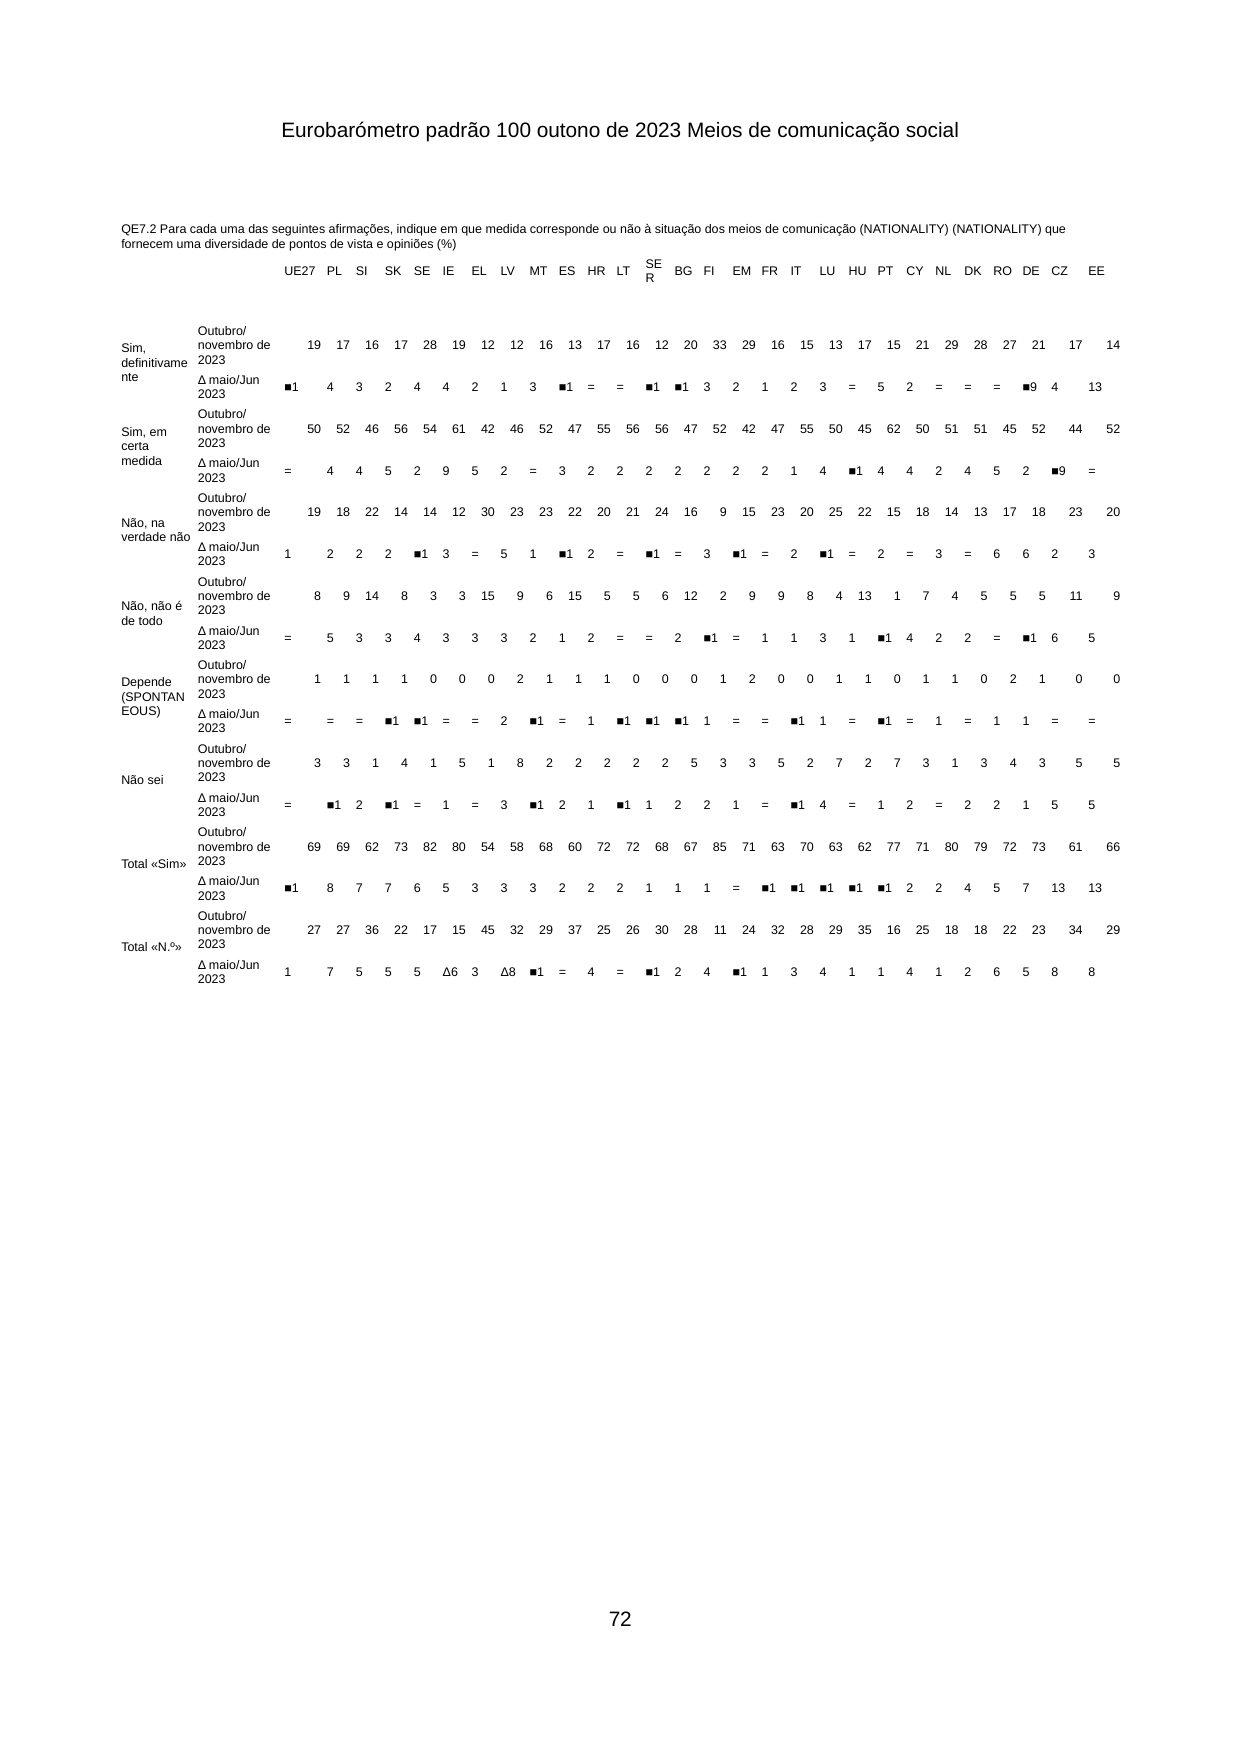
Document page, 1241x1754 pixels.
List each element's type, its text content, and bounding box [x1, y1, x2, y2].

table_cell [903, 288, 932, 321]
table_cell 19 [440, 321, 468, 370]
table_cell 3 [440, 537, 468, 571]
table_cell 3 [700, 739, 729, 787]
table_cell Total «Sim» [118, 822, 195, 906]
table_cell 0 [1048, 655, 1085, 704]
table_cell 1 [585, 655, 613, 704]
table_cell 11 [700, 906, 729, 954]
table_cell 5 [874, 370, 903, 404]
table_cell 5 [353, 955, 382, 989]
table_cell 3 [903, 739, 932, 787]
table_cell 12 [440, 488, 468, 537]
table_cell [281, 288, 324, 321]
table_cell 77 [874, 822, 903, 871]
table_cell = [614, 620, 642, 655]
table_cell 3 [816, 370, 845, 404]
table_cell 9 [324, 571, 353, 620]
table_cell 26 [614, 906, 642, 954]
table_cell 2 [585, 620, 613, 655]
table_cell 3 [498, 788, 526, 822]
table_cell = [469, 704, 497, 738]
table_cell = [990, 370, 1019, 404]
table_cell EL [469, 254, 497, 288]
table_cell 52 [526, 404, 556, 453]
table_cell = [1048, 704, 1085, 738]
table_cell = [324, 704, 353, 738]
table_cell [671, 288, 700, 321]
table_cell ■1 [671, 704, 700, 738]
table_cell ■1 [526, 788, 556, 822]
table_cell [585, 288, 613, 321]
table_cell 14 [1085, 321, 1123, 370]
table_cell 19 [281, 488, 324, 537]
table_cell 18 [903, 488, 932, 537]
table_cell 1 [759, 955, 787, 989]
table_cell ■1 [411, 704, 439, 738]
table_cell 5 [1085, 739, 1123, 787]
table_cell 42 [469, 404, 497, 453]
table_cell Sim, em certa medida [118, 404, 195, 488]
table_cell 3 [469, 955, 497, 989]
table_cell DK [961, 254, 990, 288]
table_cell 47 [671, 404, 700, 453]
table_cell 6 [1048, 620, 1085, 655]
table_cell 82 [411, 822, 439, 871]
table_cell 14 [411, 488, 439, 537]
table_cell 1 [1019, 788, 1048, 822]
table_cell 2 [788, 370, 816, 404]
table_cell Δ maio/Jun 2023 [195, 871, 281, 906]
table_cell 27 [990, 321, 1019, 370]
table_cell 67 [671, 822, 700, 871]
table_cell ■1 [556, 370, 584, 404]
table_cell 4 [382, 739, 411, 787]
table_cell 2 [932, 871, 961, 906]
table_cell = [729, 871, 758, 906]
table_cell 2 [614, 453, 642, 488]
table_cell 29 [932, 321, 961, 370]
table_cell 2 [671, 453, 700, 488]
table_cell [411, 288, 439, 321]
table_cell 4 [324, 370, 353, 404]
table_cell 4 [903, 955, 932, 989]
table_cell 16 [614, 321, 642, 370]
table_cell ES [556, 254, 584, 288]
table_cell 9 [440, 453, 468, 488]
table_cell 56 [614, 404, 642, 453]
table_cell 2 [729, 655, 758, 704]
table_cell 29 [816, 906, 845, 954]
table_cell = [614, 955, 642, 989]
table_cell 15 [874, 321, 903, 370]
table_cell 5 [961, 571, 990, 620]
table_cell = [903, 537, 932, 571]
table_cell Δ6 [440, 955, 468, 989]
table_cell 4 [585, 955, 613, 989]
table_cell ■1 [526, 704, 556, 738]
table_cell 3 [353, 620, 382, 655]
table_cell [961, 288, 990, 321]
table_cell 52 [1019, 404, 1048, 453]
table_cell RO [990, 254, 1019, 288]
table_cell 27 [281, 906, 324, 954]
table_cell 1 [932, 739, 961, 787]
table_cell 61 [440, 404, 468, 453]
table_cell IT [788, 254, 816, 288]
table_cell 14 [382, 488, 411, 537]
table_cell ■1 [788, 704, 816, 738]
table_cell 1 [281, 955, 324, 989]
table_cell 8 [281, 571, 324, 620]
table_cell ■1 [845, 453, 874, 488]
table_cell 1 [440, 788, 468, 822]
table_cell [932, 288, 961, 321]
table_cell 8 [498, 739, 526, 787]
table_cell 15 [440, 906, 468, 954]
table_cell [324, 288, 353, 321]
table_cell ■1 [643, 537, 671, 571]
table_cell 5 [469, 453, 497, 488]
table_cell 1 [700, 655, 729, 704]
table_cell [195, 288, 281, 321]
table_cell = [526, 453, 556, 488]
table_cell 1 [585, 788, 613, 822]
table_cell [990, 288, 1019, 321]
table_cell 2 [961, 955, 990, 989]
table_cell 5 [411, 955, 439, 989]
table_cell 32 [759, 906, 787, 954]
table_cell ■1 [788, 788, 816, 822]
table_cell 1 [729, 788, 758, 822]
table_cell 9 [700, 488, 729, 537]
table_cell 73 [1019, 822, 1048, 871]
table_cell 3 [700, 537, 729, 571]
table_cell 15 [469, 571, 497, 620]
table_cell 5 [382, 453, 411, 488]
table_cell 7 [816, 739, 845, 787]
table_cell 5 [585, 571, 613, 620]
table_cell 62 [874, 404, 903, 453]
table_cell = [932, 788, 961, 822]
table_cell 79 [961, 822, 990, 871]
table_cell 3 [526, 871, 556, 906]
table_cell Outubro/novembro de 2023 [195, 321, 281, 370]
table_cell 51 [961, 404, 990, 453]
table_cell = [643, 620, 671, 655]
table_cell 5 [990, 871, 1019, 906]
table_cell 2 [990, 655, 1019, 704]
table_cell 15 [874, 488, 903, 537]
table_cell [643, 288, 671, 321]
table_cell 5 [440, 871, 468, 906]
table_cell 1 [816, 704, 845, 738]
table_cell 13 [1085, 871, 1123, 906]
table_cell = [961, 537, 990, 571]
table_cell 2 [961, 620, 990, 655]
table_cell 3 [324, 739, 353, 787]
table_cell 1 [643, 788, 671, 822]
table_cell ■1 [1019, 620, 1048, 655]
table_cell 2 [1019, 453, 1048, 488]
table_cell 23 [759, 488, 787, 537]
table_cell 4 [700, 955, 729, 989]
table_cell 35 [845, 906, 874, 954]
table_cell 2 [469, 370, 497, 404]
table_cell 3 [469, 620, 497, 655]
table_cell Outubro/novembro de 2023 [195, 488, 281, 537]
table_cell [1048, 288, 1085, 321]
table_cell ■1 [845, 871, 874, 906]
table_cell [118, 288, 195, 321]
table_header QE7.2 Para cada uma das seguintes afirmações, indique em que medida corresponde ou não à situação dos meios de comunicação (NATIONALITY) (NATIONALITY) que fornecem uma diversidade de pontos de vista e opiniões (%) [118, 219, 1123, 254]
table_cell 46 [498, 404, 526, 453]
table_cell [759, 288, 787, 321]
table_cell ■1 [729, 537, 758, 571]
table_cell Outubro/novembro de 2023 [195, 906, 281, 954]
table_cell 4 [903, 620, 932, 655]
table_cell ■1 [643, 704, 671, 738]
table_cell 46 [353, 404, 382, 453]
table_cell 4 [874, 453, 903, 488]
table_cell = [556, 704, 584, 738]
table_cell 16 [671, 488, 700, 537]
table_cell ■1 [874, 620, 903, 655]
table_cell 1 [1019, 704, 1048, 738]
table_cell 66 [1085, 822, 1123, 871]
table_cell 2 [700, 788, 729, 822]
table_cell 71 [729, 822, 758, 871]
table_cell 18 [932, 906, 961, 954]
table_cell = [1085, 453, 1123, 488]
table_cell 56 [643, 404, 671, 453]
table_cell 1 [556, 620, 584, 655]
table_cell 1 [353, 739, 382, 787]
table_cell 6 [1019, 537, 1048, 571]
table_cell 2 [353, 537, 382, 571]
table_cell 16 [353, 321, 382, 370]
table_cell PL [324, 254, 353, 288]
table_cell 1 [759, 620, 787, 655]
table_cell = [845, 704, 874, 738]
table_cell 14 [932, 488, 961, 537]
table_cell = [759, 537, 787, 571]
table_cell 52 [324, 404, 353, 453]
table_cell 0 [961, 655, 990, 704]
table_cell 23 [526, 488, 556, 537]
table_cell 3 [440, 620, 468, 655]
table_cell 1 [932, 655, 961, 704]
table_cell 4 [816, 571, 845, 620]
table_cell ■1 [759, 871, 787, 906]
table_cell 3 [788, 955, 816, 989]
table_cell 2 [961, 788, 990, 822]
table_cell 7 [382, 871, 411, 906]
table_cell 2 [526, 739, 556, 787]
table_cell 29 [1085, 906, 1123, 954]
table_cell 17 [411, 906, 439, 954]
table_cell Δ8 [498, 955, 526, 989]
table_cell 1 [874, 788, 903, 822]
table_cell [1019, 288, 1048, 321]
table_cell 2 [671, 620, 700, 655]
table_cell = [614, 370, 642, 404]
table_cell [788, 288, 816, 321]
table_cell Outubro/novembro de 2023 [195, 404, 281, 453]
table_cell 1 [411, 739, 439, 787]
table_cell SER [643, 254, 671, 288]
table_cell Δ maio/Jun 2023 [195, 955, 281, 989]
table_cell 3 [700, 370, 729, 404]
table_cell 3 [440, 571, 468, 620]
table_cell 21 [903, 321, 932, 370]
table_cell = [281, 620, 324, 655]
table_cell SE [411, 254, 439, 288]
table_cell 17 [585, 321, 613, 370]
table_cell Não, na verdade não [118, 488, 195, 571]
table_cell 1 [353, 655, 382, 704]
table_cell 60 [556, 822, 584, 871]
table_cell 69 [281, 822, 324, 871]
table_cell 3 [729, 739, 758, 787]
table_cell 3 [353, 370, 382, 404]
table_cell 0 [874, 655, 903, 704]
table_cell 5 [990, 453, 1019, 488]
table_cell 54 [411, 404, 439, 453]
table_cell 21 [1019, 321, 1048, 370]
table_cell [1085, 288, 1123, 321]
table_cell [614, 288, 642, 321]
table_cell 85 [700, 822, 729, 871]
table_cell 2 [671, 788, 700, 822]
table_cell Δ maio/Jun 2023 [195, 704, 281, 738]
table_cell 12 [469, 321, 497, 370]
table_cell Δ maio/Jun 2023 [195, 370, 281, 404]
table_cell 2 [382, 537, 411, 571]
table_cell 68 [526, 822, 556, 871]
table_cell 5 [671, 739, 700, 787]
table_cell 24 [729, 906, 758, 954]
table_cell 63 [759, 822, 787, 871]
table_cell ■1 [526, 955, 556, 989]
table_cell 70 [788, 822, 816, 871]
table_cell 4 [961, 871, 990, 906]
table_cell = [281, 788, 324, 822]
table_cell 30 [469, 488, 497, 537]
table_cell 9 [1085, 571, 1123, 620]
table_cell 2 [788, 537, 816, 571]
table_cell ■1 [382, 704, 411, 738]
table_cell = [845, 788, 874, 822]
table_cell = [961, 370, 990, 404]
table_cell PT [874, 254, 903, 288]
table_cell 2 [729, 370, 758, 404]
table_cell 18 [961, 906, 990, 954]
table_cell 13 [845, 571, 874, 620]
table_cell CY [903, 254, 932, 288]
table_cell 8 [1085, 955, 1123, 989]
table_cell 1 [498, 370, 526, 404]
table_cell 2 [903, 788, 932, 822]
table_cell 1 [990, 704, 1019, 738]
table_cell 2 [1048, 537, 1085, 571]
table_cell 12 [643, 321, 671, 370]
table_cell 17 [324, 321, 353, 370]
table_cell 1 [903, 655, 932, 704]
table_cell ■1 [281, 871, 324, 906]
table_cell 4 [411, 370, 439, 404]
table_cell 2 [932, 620, 961, 655]
table_cell = [932, 370, 961, 404]
table_cell 3 [556, 453, 584, 488]
table_cell 1 [281, 655, 324, 704]
table_cell 45 [469, 906, 497, 954]
table_cell 2 [498, 704, 526, 738]
table_cell = [1085, 704, 1123, 738]
table_cell LU [816, 254, 845, 288]
table_cell 2 [759, 453, 787, 488]
table_cell 5 [1085, 788, 1123, 822]
table_cell [498, 288, 526, 321]
table_cell 3 [1019, 739, 1048, 787]
table_cell 0 [614, 655, 642, 704]
table_cell [195, 254, 281, 288]
table_cell SK [382, 254, 411, 288]
table_cell ■1 [643, 955, 671, 989]
table_cell 17 [382, 321, 411, 370]
table_cell 8 [324, 871, 353, 906]
table_cell 0 [411, 655, 439, 704]
table_cell 2 [643, 739, 671, 787]
table_cell 3 [498, 620, 526, 655]
table_cell 37 [556, 906, 584, 954]
table_cell 1 [845, 620, 874, 655]
table_cell 1 [324, 655, 353, 704]
table_cell ■1 [700, 620, 729, 655]
table_cell 1 [874, 955, 903, 989]
table_cell 20 [585, 488, 613, 537]
table_cell 23 [1019, 906, 1048, 954]
table_cell 0 [643, 655, 671, 704]
table_cell Outubro/novembro de 2023 [195, 739, 281, 787]
table_cell 50 [281, 404, 324, 453]
table_cell 1 [816, 655, 845, 704]
table_cell 12 [671, 571, 700, 620]
table_cell = [585, 370, 613, 404]
table_cell = [469, 788, 497, 822]
table_cell 6 [411, 871, 439, 906]
table_cell 5 [1019, 571, 1048, 620]
table_cell 55 [788, 404, 816, 453]
table_cell [118, 254, 195, 288]
table_cell 6 [526, 571, 556, 620]
table_cell Δ maio/Jun 2023 [195, 788, 281, 822]
table_cell Outubro/novembro de 2023 [195, 655, 281, 704]
table_cell 28 [961, 321, 990, 370]
table_cell = [281, 704, 324, 738]
table_cell 6 [990, 537, 1019, 571]
table_cell 2 [788, 739, 816, 787]
table_cell 2 [556, 739, 584, 787]
table_cell 2 [643, 453, 671, 488]
table_cell 28 [788, 906, 816, 954]
table_cell 2 [498, 453, 526, 488]
table_cell Não, não é de todo [118, 571, 195, 655]
table_cell 7 [874, 739, 903, 787]
table_cell 52 [1085, 404, 1123, 453]
table_cell 5 [1048, 739, 1085, 787]
table_cell 2 [585, 537, 613, 571]
table_cell 13 [556, 321, 584, 370]
table_cell 7 [903, 571, 932, 620]
table_cell ■1 [874, 704, 903, 738]
table_cell 25 [585, 906, 613, 954]
table_cell 72 [990, 822, 1019, 871]
table_cell 25 [816, 488, 845, 537]
table_cell 1 [526, 537, 556, 571]
table_cell CZ [1048, 254, 1085, 288]
table_cell 5 [759, 739, 787, 787]
table_cell ■1 [324, 788, 353, 822]
table_cell EE [1085, 254, 1123, 288]
table_cell 15 [556, 571, 584, 620]
table_cell [526, 288, 556, 321]
table_cell FI [700, 254, 729, 288]
table_cell = [556, 955, 584, 989]
table_cell 22 [382, 906, 411, 954]
table_cell 5 [990, 571, 1019, 620]
table_cell 54 [469, 822, 497, 871]
table_cell 17 [845, 321, 874, 370]
table_cell = [990, 620, 1019, 655]
table_cell 3 [932, 537, 961, 571]
table_cell 80 [932, 822, 961, 871]
table_cell 4 [816, 955, 845, 989]
table_cell 62 [845, 822, 874, 871]
table_cell 9 [498, 571, 526, 620]
table_cell Δ maio/Jun 2023 [195, 537, 281, 571]
table_cell 68 [643, 822, 671, 871]
table_cell ■1 [729, 955, 758, 989]
table_cell 56 [382, 404, 411, 453]
table_cell Outubro/novembro de 2023 [195, 822, 281, 871]
table_cell 8 [788, 571, 816, 620]
table_cell 4 [816, 788, 845, 822]
table_cell 2 [990, 788, 1019, 822]
table_cell 1 [700, 871, 729, 906]
table_cell 2 [556, 871, 584, 906]
table_cell 25 [903, 906, 932, 954]
table_cell 2 [845, 739, 874, 787]
table_cell 2 [700, 571, 729, 620]
table_cell [700, 288, 729, 321]
table_cell 3 [526, 370, 556, 404]
table_cell 3 [816, 620, 845, 655]
table_cell 4 [440, 370, 468, 404]
table_cell ■1 [816, 537, 845, 571]
table_cell 2 [874, 537, 903, 571]
table_cell LT [614, 254, 642, 288]
table_cell [440, 288, 468, 321]
table_cell 20 [671, 321, 700, 370]
table_cell 14 [353, 571, 382, 620]
table_cell 9 [729, 571, 758, 620]
table_cell 15 [729, 488, 758, 537]
table_cell 28 [411, 321, 439, 370]
table_cell ■1 [281, 370, 324, 404]
table_cell 2 [353, 788, 382, 822]
table_cell [469, 288, 497, 321]
table_cell = [759, 704, 787, 738]
table_cell = [671, 537, 700, 571]
table_cell ■1 [382, 788, 411, 822]
table_cell NL [932, 254, 961, 288]
table_cell 72 [585, 822, 613, 871]
table_cell 73 [382, 822, 411, 871]
table_cell [729, 288, 758, 321]
table_cell = [729, 620, 758, 655]
table_cell = [845, 370, 874, 404]
table_cell = [469, 537, 497, 571]
table_cell MT [526, 254, 556, 288]
table_cell 2 [585, 453, 613, 488]
table_cell 16 [759, 321, 787, 370]
table_cell [816, 288, 845, 321]
table_cell 0 [469, 655, 497, 704]
table_cell 13 [1048, 871, 1085, 906]
table_cell 22 [845, 488, 874, 537]
table_cell FR [759, 254, 787, 288]
table_cell 16 [526, 321, 556, 370]
table_cell 22 [556, 488, 584, 537]
table_cell [874, 288, 903, 321]
table_cell 61 [1048, 822, 1085, 871]
table_cell Total «N.º» [118, 906, 195, 989]
table_cell 3 [411, 571, 439, 620]
table_cell 2 [700, 453, 729, 488]
table_cell HR [585, 254, 613, 288]
table_cell 2 [526, 620, 556, 655]
table_cell 62 [353, 822, 382, 871]
table_cell ■1 [671, 370, 700, 404]
table_cell 5 [440, 739, 468, 787]
table_cell 2 [498, 655, 526, 704]
table_cell 45 [990, 404, 1019, 453]
table_cell 36 [353, 906, 382, 954]
table_cell 63 [816, 822, 845, 871]
table_cell 58 [498, 822, 526, 871]
table_cell 20 [788, 488, 816, 537]
table_cell [353, 288, 382, 321]
table_cell 3 [961, 739, 990, 787]
table_cell 1 [585, 704, 613, 738]
table_cell 1 [788, 453, 816, 488]
table_cell 52 [700, 404, 729, 453]
table_cell 44 [1048, 404, 1085, 453]
table_cell 1 [643, 871, 671, 906]
table_cell ■9 [1048, 453, 1085, 488]
table_cell 20 [1085, 488, 1123, 537]
table_cell = [903, 704, 932, 738]
table_cell 5 [1019, 955, 1048, 989]
table_cell 1 [1019, 655, 1048, 704]
table_cell 5 [1048, 788, 1085, 822]
table_cell 2 [324, 537, 353, 571]
table_cell 51 [932, 404, 961, 453]
table_cell 7 [1019, 871, 1048, 906]
table_cell ■1 [614, 704, 642, 738]
table_cell = [440, 704, 468, 738]
table_cell 13 [816, 321, 845, 370]
table_cell 0 [671, 655, 700, 704]
table_cell 2 [585, 739, 613, 787]
table_cell 17 [1048, 321, 1085, 370]
table_cell 42 [729, 404, 758, 453]
table_cell 17 [990, 488, 1019, 537]
table_cell 4 [324, 453, 353, 488]
table_cell = [961, 704, 990, 738]
table_cell 2 [932, 453, 961, 488]
table_cell 2 [556, 788, 584, 822]
table_cell 16 [874, 906, 903, 954]
table_cell 4 [1048, 370, 1085, 404]
table_cell 47 [759, 404, 787, 453]
table_cell 29 [526, 906, 556, 954]
table_cell 32 [498, 906, 526, 954]
table_cell ■1 [643, 370, 671, 404]
table_cell 0 [440, 655, 468, 704]
table_cell 80 [440, 822, 468, 871]
table_cell 2 [614, 871, 642, 906]
table_cell ■1 [788, 871, 816, 906]
table_cell Δ maio/Jun 2023 [195, 620, 281, 655]
table_cell 1 [788, 620, 816, 655]
table_cell 24 [643, 488, 671, 537]
table_cell 4 [353, 453, 382, 488]
table_cell Sim, definitivamente [118, 321, 195, 404]
table_cell 50 [903, 404, 932, 453]
table_cell = [729, 704, 758, 738]
table_cell 1 [759, 370, 787, 404]
table_cell [556, 288, 584, 321]
table_cell 0 [1085, 655, 1123, 704]
table_cell 1 [845, 655, 874, 704]
table_cell 1 [281, 537, 324, 571]
table_cell 50 [816, 404, 845, 453]
table_cell = [845, 537, 874, 571]
table_cell IE [440, 254, 468, 288]
table_cell EM [729, 254, 758, 288]
table_cell [382, 288, 411, 321]
table_cell 4 [816, 453, 845, 488]
table_cell 8 [1048, 955, 1085, 989]
table_cell 2 [729, 453, 758, 488]
table_cell ■1 [556, 537, 584, 571]
table_cell = [614, 537, 642, 571]
table_cell 30 [643, 906, 671, 954]
table_cell 27 [324, 906, 353, 954]
table_cell 4 [903, 453, 932, 488]
table_cell 45 [845, 404, 874, 453]
table_cell ■1 [874, 871, 903, 906]
table_cell 1 [845, 955, 874, 989]
table_cell 6 [643, 571, 671, 620]
table_cell 5 [382, 955, 411, 989]
table_cell Não sei [118, 739, 195, 822]
table_cell ■1 [614, 788, 642, 822]
table_cell SI [353, 254, 382, 288]
table_cell 7 [324, 955, 353, 989]
table_cell 5 [1085, 620, 1123, 655]
table_cell Δ maio/Jun 2023 [195, 453, 281, 488]
table_cell 0 [759, 655, 787, 704]
table_cell Outubro/novembro de 2023 [195, 571, 281, 620]
table_cell UE27 [281, 254, 324, 288]
table_cell DE [1019, 254, 1048, 288]
table_cell LV [498, 254, 526, 288]
table_cell 29 [729, 321, 758, 370]
table_cell 23 [1048, 488, 1085, 537]
table_cell HU [845, 254, 874, 288]
table_cell 22 [353, 488, 382, 537]
table_cell 69 [324, 822, 353, 871]
table_cell 9 [759, 571, 787, 620]
table_cell 2 [671, 955, 700, 989]
table_cell 4 [990, 739, 1019, 787]
table_cell 8 [382, 571, 411, 620]
table_cell 1 [932, 955, 961, 989]
table_cell 1 [556, 655, 584, 704]
table_cell 6 [990, 955, 1019, 989]
table_cell = [411, 788, 439, 822]
table_cell 34 [1048, 906, 1085, 954]
table_cell 1 [874, 571, 903, 620]
table_cell ■9 [1019, 370, 1048, 404]
table_cell 2 [903, 370, 932, 404]
table_cell 15 [788, 321, 816, 370]
table_cell 47 [556, 404, 584, 453]
table_cell 3 [281, 739, 324, 787]
table_cell 5 [324, 620, 353, 655]
table_cell 3 [469, 871, 497, 906]
table_cell = [281, 453, 324, 488]
table_cell 2 [585, 871, 613, 906]
table_cell 55 [585, 404, 613, 453]
table_cell 11 [1048, 571, 1085, 620]
table_cell 4 [961, 453, 990, 488]
table_cell 3 [498, 871, 526, 906]
table_cell 2 [382, 370, 411, 404]
table_cell 18 [324, 488, 353, 537]
table_cell 1 [526, 655, 556, 704]
table_cell Depende (SPONTANEOUS) [118, 655, 195, 738]
table_cell 2 [903, 871, 932, 906]
table_cell 33 [700, 321, 729, 370]
table_cell 19 [281, 321, 324, 370]
table_cell 4 [411, 620, 439, 655]
table_cell BG [671, 254, 700, 288]
table_cell = [759, 788, 787, 822]
table_cell 0 [788, 655, 816, 704]
table_cell 7 [353, 871, 382, 906]
table_cell ■1 [816, 871, 845, 906]
table_cell = [353, 704, 382, 738]
table_cell 3 [382, 620, 411, 655]
table_cell 1 [700, 704, 729, 738]
table_cell 4 [932, 571, 961, 620]
table_cell [845, 288, 874, 321]
table_cell 12 [498, 321, 526, 370]
table_cell 22 [990, 906, 1019, 954]
table_cell 2 [614, 739, 642, 787]
table_cell 28 [671, 906, 700, 954]
table_cell 13 [961, 488, 990, 537]
table_cell 1 [469, 739, 497, 787]
table_cell 2 [411, 453, 439, 488]
table_cell 18 [1019, 488, 1048, 537]
table_cell 1 [932, 704, 961, 738]
table_cell ■1 [411, 537, 439, 571]
table_cell 5 [498, 537, 526, 571]
table_cell 3 [1085, 537, 1123, 571]
table_cell 72 [614, 822, 642, 871]
table_cell 23 [498, 488, 526, 537]
table_cell 5 [614, 571, 642, 620]
table_cell 71 [903, 822, 932, 871]
table_cell 21 [614, 488, 642, 537]
table_cell 1 [671, 871, 700, 906]
table_cell 1 [382, 655, 411, 704]
table_cell 13 [1085, 370, 1123, 404]
